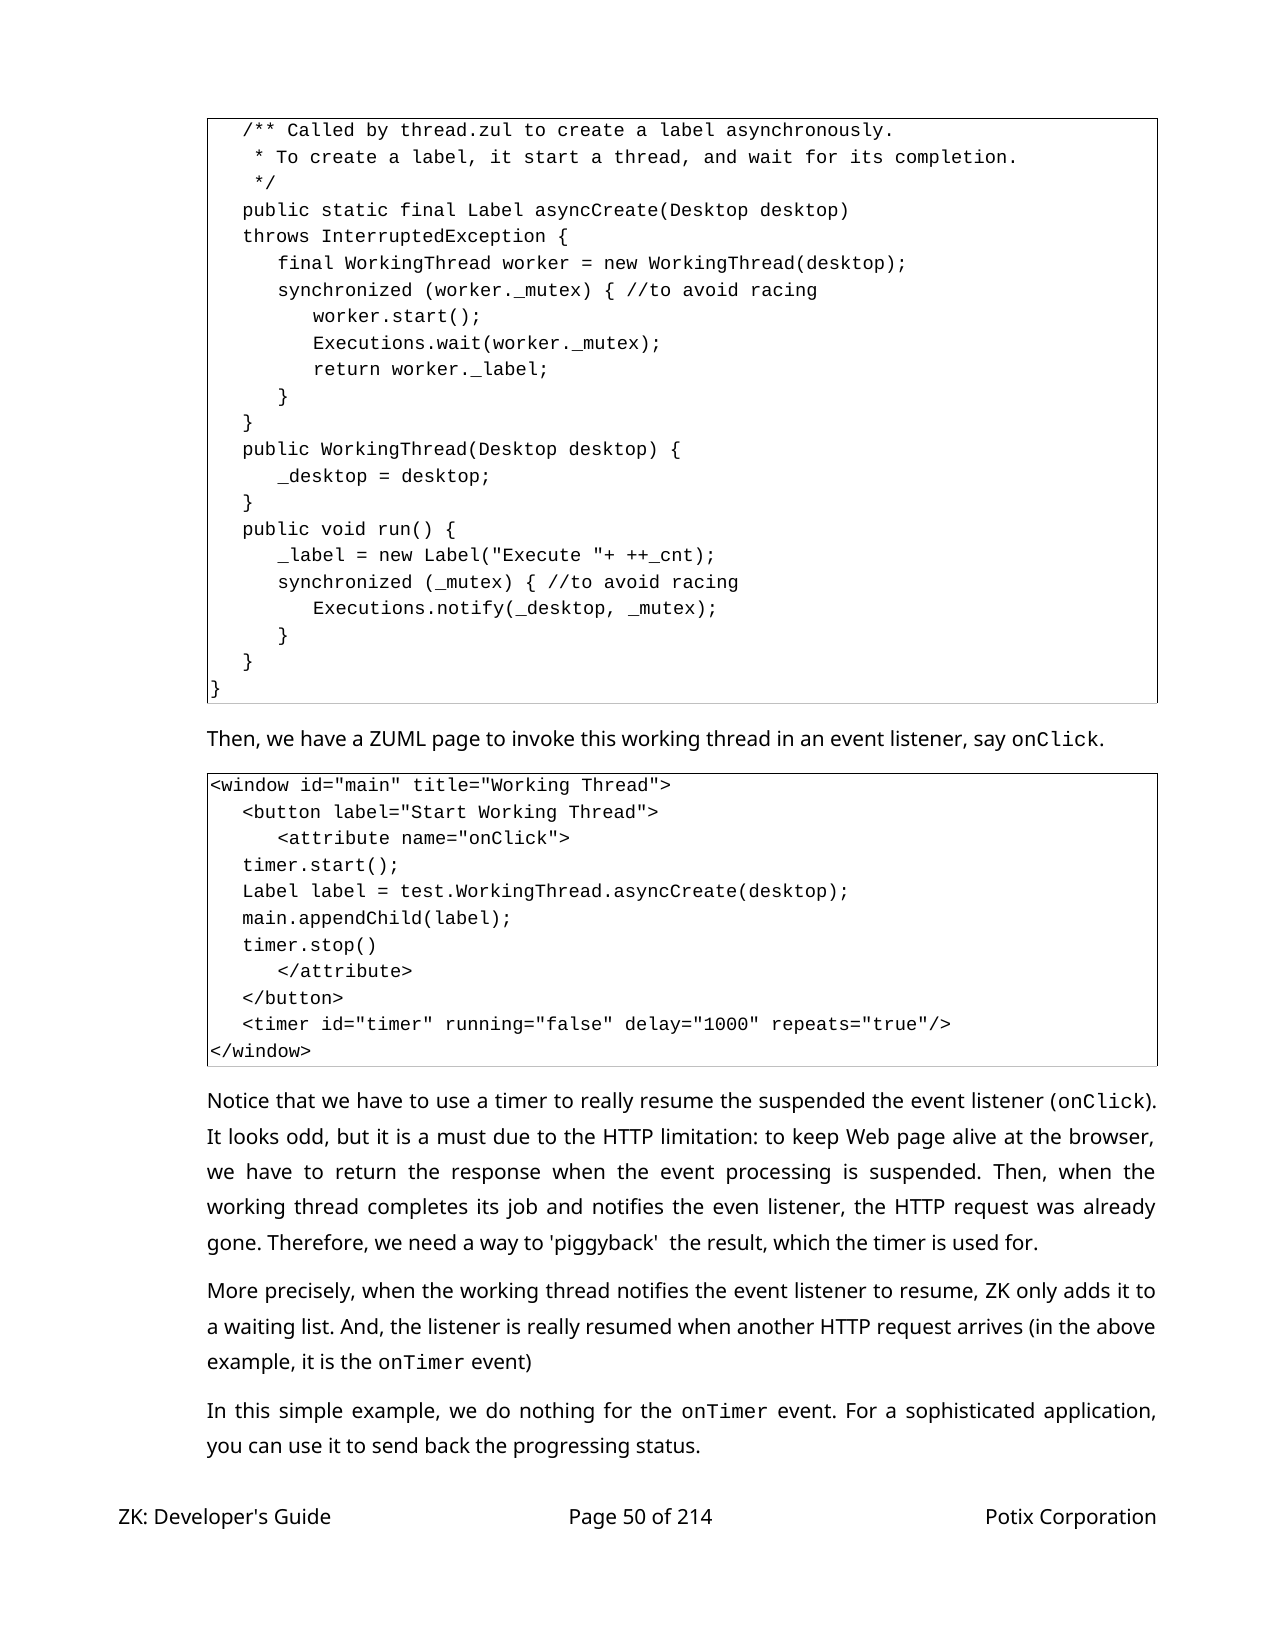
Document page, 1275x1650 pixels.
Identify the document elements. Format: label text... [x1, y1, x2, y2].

text <window id="main" title="Working Thread"> <button label="Start Working Thread"> <attribute name="onClick"> timer.start(); Label label = test.WorkingThread.asyncCreate(desktop); main.appendChild(label); timer.stop() </attribute> </button> <timer id="timer" running="false" delay="1000" repeats="true"/> </window> [208, 774, 1157, 1066]
text More precisely, when the working thread notifies the event listener to resume, ZK only adds it to a waiting list. And, the listener is really resumed when another HTTP request arrives (in the above example, it is the onTimer event) [207, 1277, 1157, 1376]
text /** Called by thread.zul to create a label asynchronously. * To create a label, it start a thread, and wait for its completion. */ public static final Label asyncCreate(Desktop desktop) throws InterruptedException { final WorkingThread worker = new WorkingThread(desktop); synchronized (worker._mutex) { //to avoid racing worker.start(); Executions.wait(worker._mutex); return worker._label; } } public WorkingThread(Desktop desktop) { _desktop = desktop; } public void run() { _label = new Label("Execute "+ ++_cnt); synchronized (_mutex) { //to avoid racing Executions.notify(_desktop, _mutex); } } } [208, 119, 1157, 703]
text Notice that we have to use a timer to really resume the suspended the event listener (onClick). It looks odd, but it is a must due to the HTTP limitation: to keep Web page alive at the browser, we have to return the response when the event processing is suspended. Then, when the working thread completes its job and notifies the even listener, the HTTP request was already gone. Therefore, we need a way to 'piggyback' the result, which the timer is used for. [207, 1087, 1157, 1256]
text In this simple example, we do nothing for the onTimer event. For a sophisticated application, you can use it to send back the progressing status. [207, 1396, 1157, 1460]
text Then, we have a ZUML page to invoke this working thread in an event listener, say onClick. [207, 724, 1157, 752]
